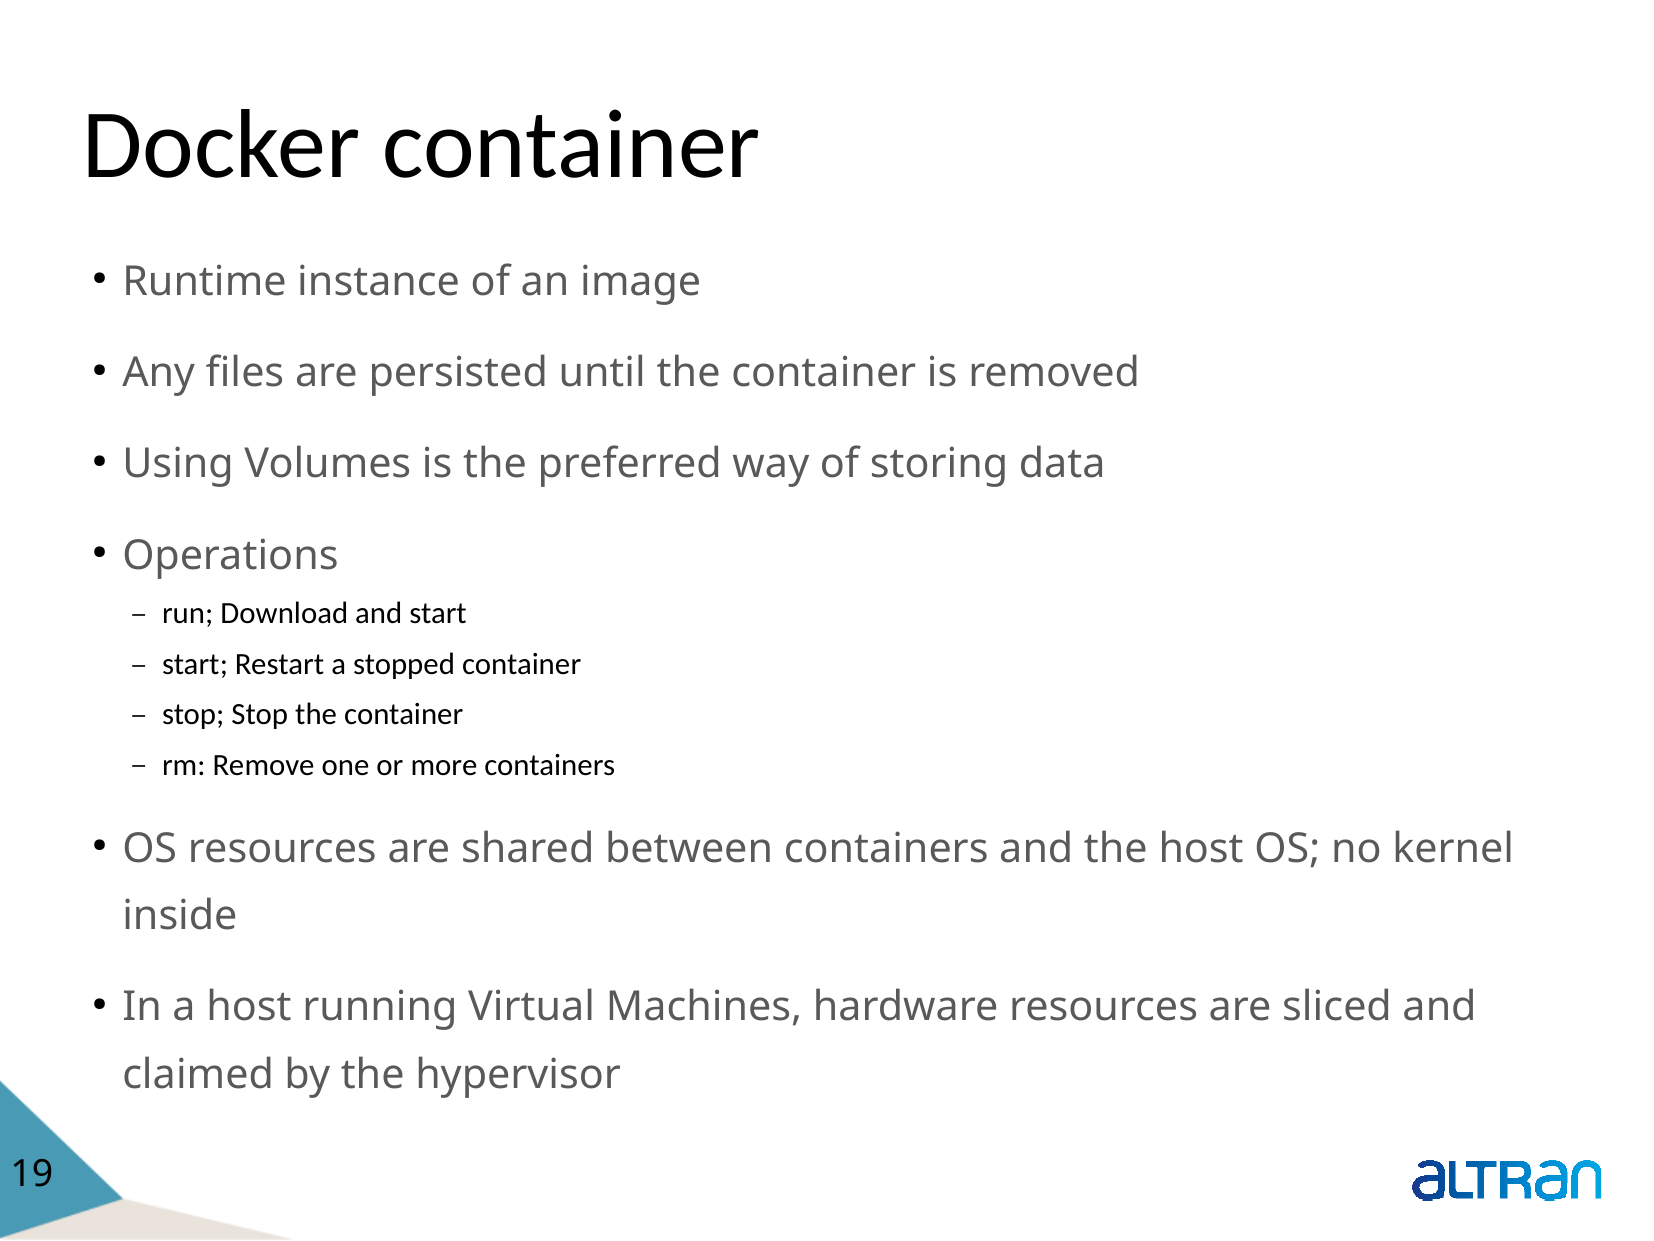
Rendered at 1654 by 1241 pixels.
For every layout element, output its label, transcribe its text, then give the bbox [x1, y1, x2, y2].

picture [0, 1072, 316, 1240]
picture [1555, 1160, 1602, 1201]
picture [1543, 1182, 1560, 1193]
picture [1595, 1160, 1602, 1167]
title Docker container [82, 49, 1571, 240]
list Runtime instance of an image Any files are persisted until the container is removed Using Volumes is the preferred way of storing data Operations run; Download and start start; Restart a stopped container stop; Stop the container rm: Remove one or more containers OS resources are shared between containers and the host OS; no kernel inside In a host running Virtual Machines, hardware resources are sliced and claimed by the hypervisor [82, 240, 1571, 1111]
picture [1412, 1160, 1559, 1201]
